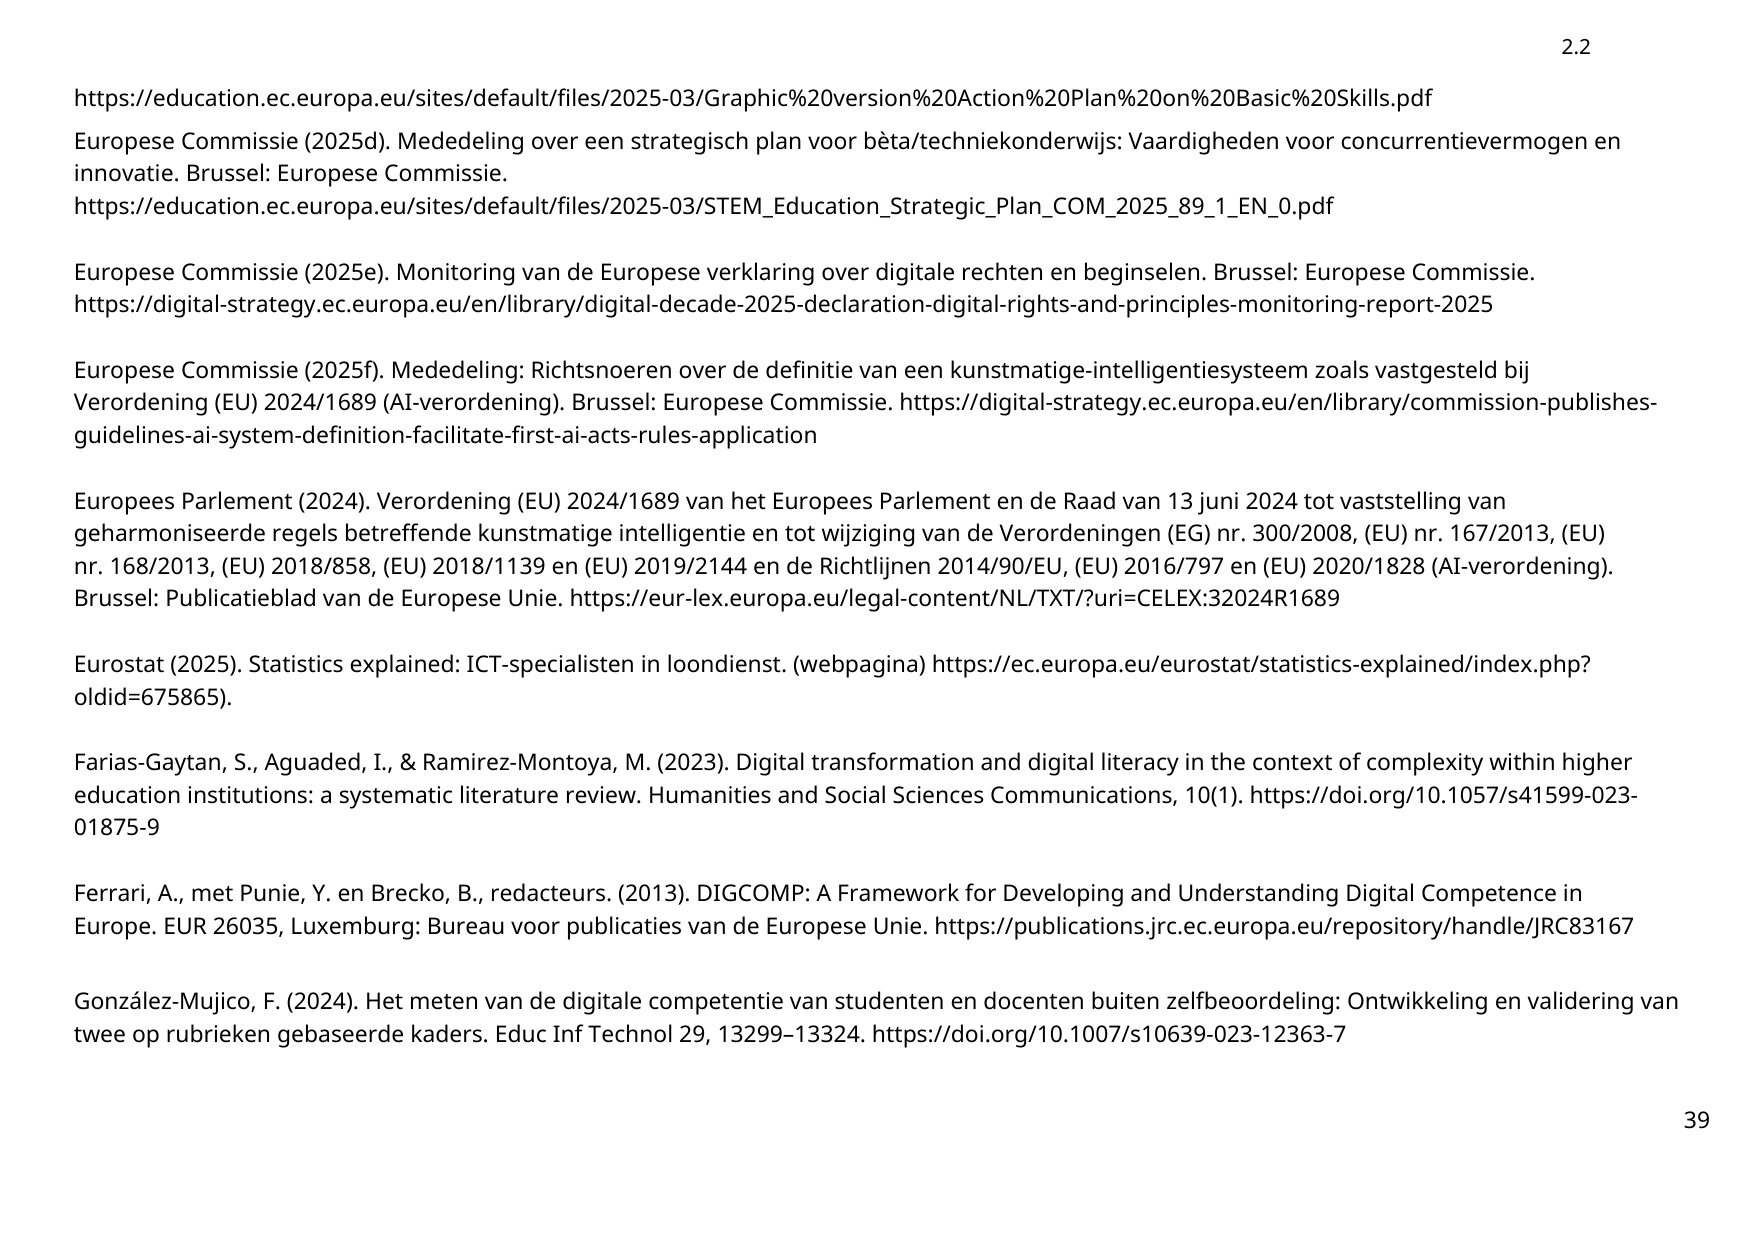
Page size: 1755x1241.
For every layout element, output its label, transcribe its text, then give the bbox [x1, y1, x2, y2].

text González-Mujico, F. (2024). Het meten van de digitale competentie van studenten en docenten buiten zelfbeoordeling: Ontwikkeling en validering van twee op rubrieken gebaseerde kaders. Educ Inf Technol 29, 13299–13324. https://doi.org/10.1007/s10639-023-12363-7 [74, 985, 1693, 1049]
text Europees Parlement (2024). Verordening (EU) 2024/1689 van het Europees Parlement en de Raad van 13 juni 2024 tot vaststelling van geharmoniseerde regels betreffende kunstmatige intelligentie en tot wijziging van de Verordeningen (EG) nr. 300/2008, (EU) nr. 167/2013, (EU) nr. 168/2013, (EU) 2018/858, (EU) 2018/1139 en (EU) 2019/2144 en de Richtlijnen 2014/90/EU, (EU) 2016/797 en (EU) 2020/1828 (AI-verordening). Brussel: Publicatieblad van de Europese Unie. https://eur-lex.europa.eu/legal-content/NL/TXT/?uri=CELEX:32024R1689 [74, 485, 1632, 613]
text Farias-Gaytan, S., Aguaded, I., & Ramirez-Montoya, M. (2023). Digital transformation and digital literacy in the context of complexity within higher education institutions: a systematic literature review. Humanities and Social Sciences Communications, 10(1). https://doi.org/10.1057/s41599-023-01875-9 [74, 746, 1654, 843]
text Europese Commissie (2025d). Mededeling over een strategisch plan voor bèta/techniekonderwijs: Vaardigheden voor concurrentievermogen en innovatie. Brussel: Europese Commissie. https://education.ec.europa.eu/sites/default/files/2025-03/STEM_Education_Strategic_Plan_COM_2025_89_1_EN_0.pdf [74, 124, 1651, 221]
text https://education.ec.europa.eu/sites/default/files/2025-03/Graphic%20version%20Action%20Plan%20on%20Basic%20Skills.pdf [74, 82, 1706, 113]
text Europese Commissie (2025f). Mededeling: Richtsnoeren over de definitie van een kunstmatige-intelligentiesysteem zoals vastgesteld bij Verordening (EU) 2024/1689 (AI-verordening). Brussel: Europese Commissie. https://digital-strategy.ec.europa.eu/en/library/commission-publishes-guidelines-ai-system-definition-facilitate-first-ai-acts-rules-application [74, 354, 1669, 450]
text Europese Commissie (2025e). Monitoring van de Europese verklaring over digitale rechten en beginselen. Brussel: Europese Commissie. https://digital-strategy.ec.europa.eu/en/library/digital-decade-2025-declaration-digital-rights-and-principles-monitoring-report-2025 [74, 256, 1670, 319]
text Ferrari, A., met Punie, Y. en Brecko, B., redacteurs. (2013). DIGCOMP: A Framework for Developing and Understanding Digital Competence in Europe. EUR 26035, Luxemburg: Bureau voor publicaties van de Europese Unie. https://publications.jrc.ec.europa.eu/repository/handle/JRC83167 [74, 877, 1663, 941]
text Eurostat (2025). Statistics explained: ICT-specialisten in loondienst. (webpagina) https://ec.europa.eu/eurostat/statistics-explained/index.php?oldid=675865). [74, 648, 1649, 712]
